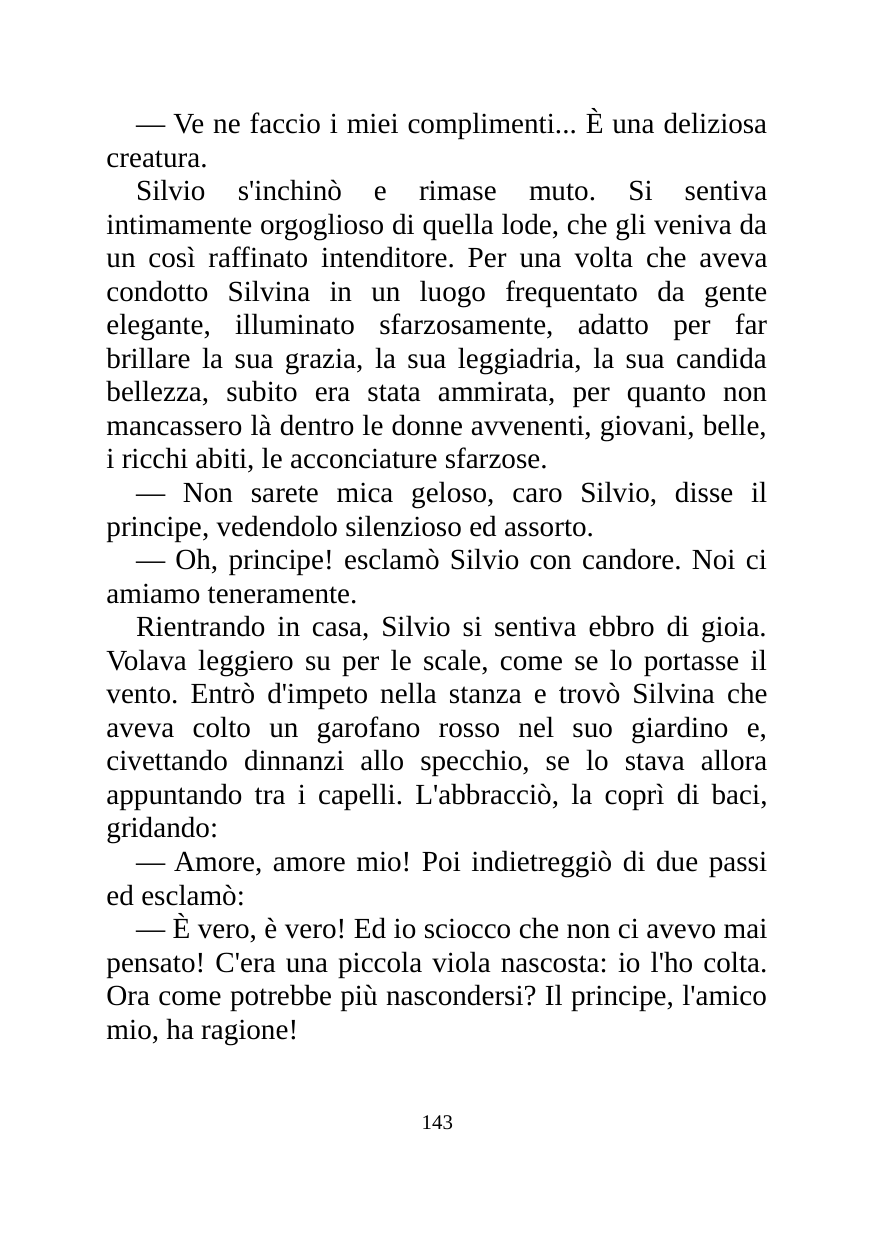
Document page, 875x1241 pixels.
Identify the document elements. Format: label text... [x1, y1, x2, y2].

text Silvio s'inchinò e rimase muto. Si sentiva intimamente orgoglioso di quella lode, che gli veniva da un così raffinato intenditore. Per una volta che aveva condotto Silvina in un luogo frequentato da gente elegante, illuminato sfarzosamente, adatto per far brillare la sua grazia, la sua leggiadria, la sua candida bellezza, subito era stata ammirata, per quanto non mancassero là dentro le donne avvenenti, giovani, belle, i ricchi abiti, le acconciature sfarzose. [106, 173, 768, 475]
text — Amore, amore mio! Poi indietreggiò di due passi ed esclamò: [106, 844, 768, 911]
text — Non sarete mica geloso, caro Silvio, disse il principe, vedendolo silenzioso ed assorto. [106, 475, 768, 542]
text — Ve ne faccio i miei complimenti... È una deliziosa creatura. [106, 106, 768, 173]
text — È vero, è vero! Ed io sciocco che non ci avevo mai pensato! C'era una piccola viola nascosta: io l'ho colta. Ora come potrebbe più nascondersi? Il principe, l'amico mio, ha ragione! [106, 911, 768, 1045]
text Rientrando in casa, Silvio si sentiva ebbro di gioia. Volava leggiero su per le scale, come se lo portasse il vento. Entrò d'impeto nella stanza e trovò Silvina che aveva colto un garofano rosso nel suo giardino e, civettando dinnanzi allo specchio, se lo stava allora appuntando tra i capelli. L'abbracciò, la coprì di baci, gridando: [106, 609, 768, 844]
text — Oh, principe! esclamò Silvio con candore. Noi ci amiamo teneramente. [106, 542, 768, 609]
